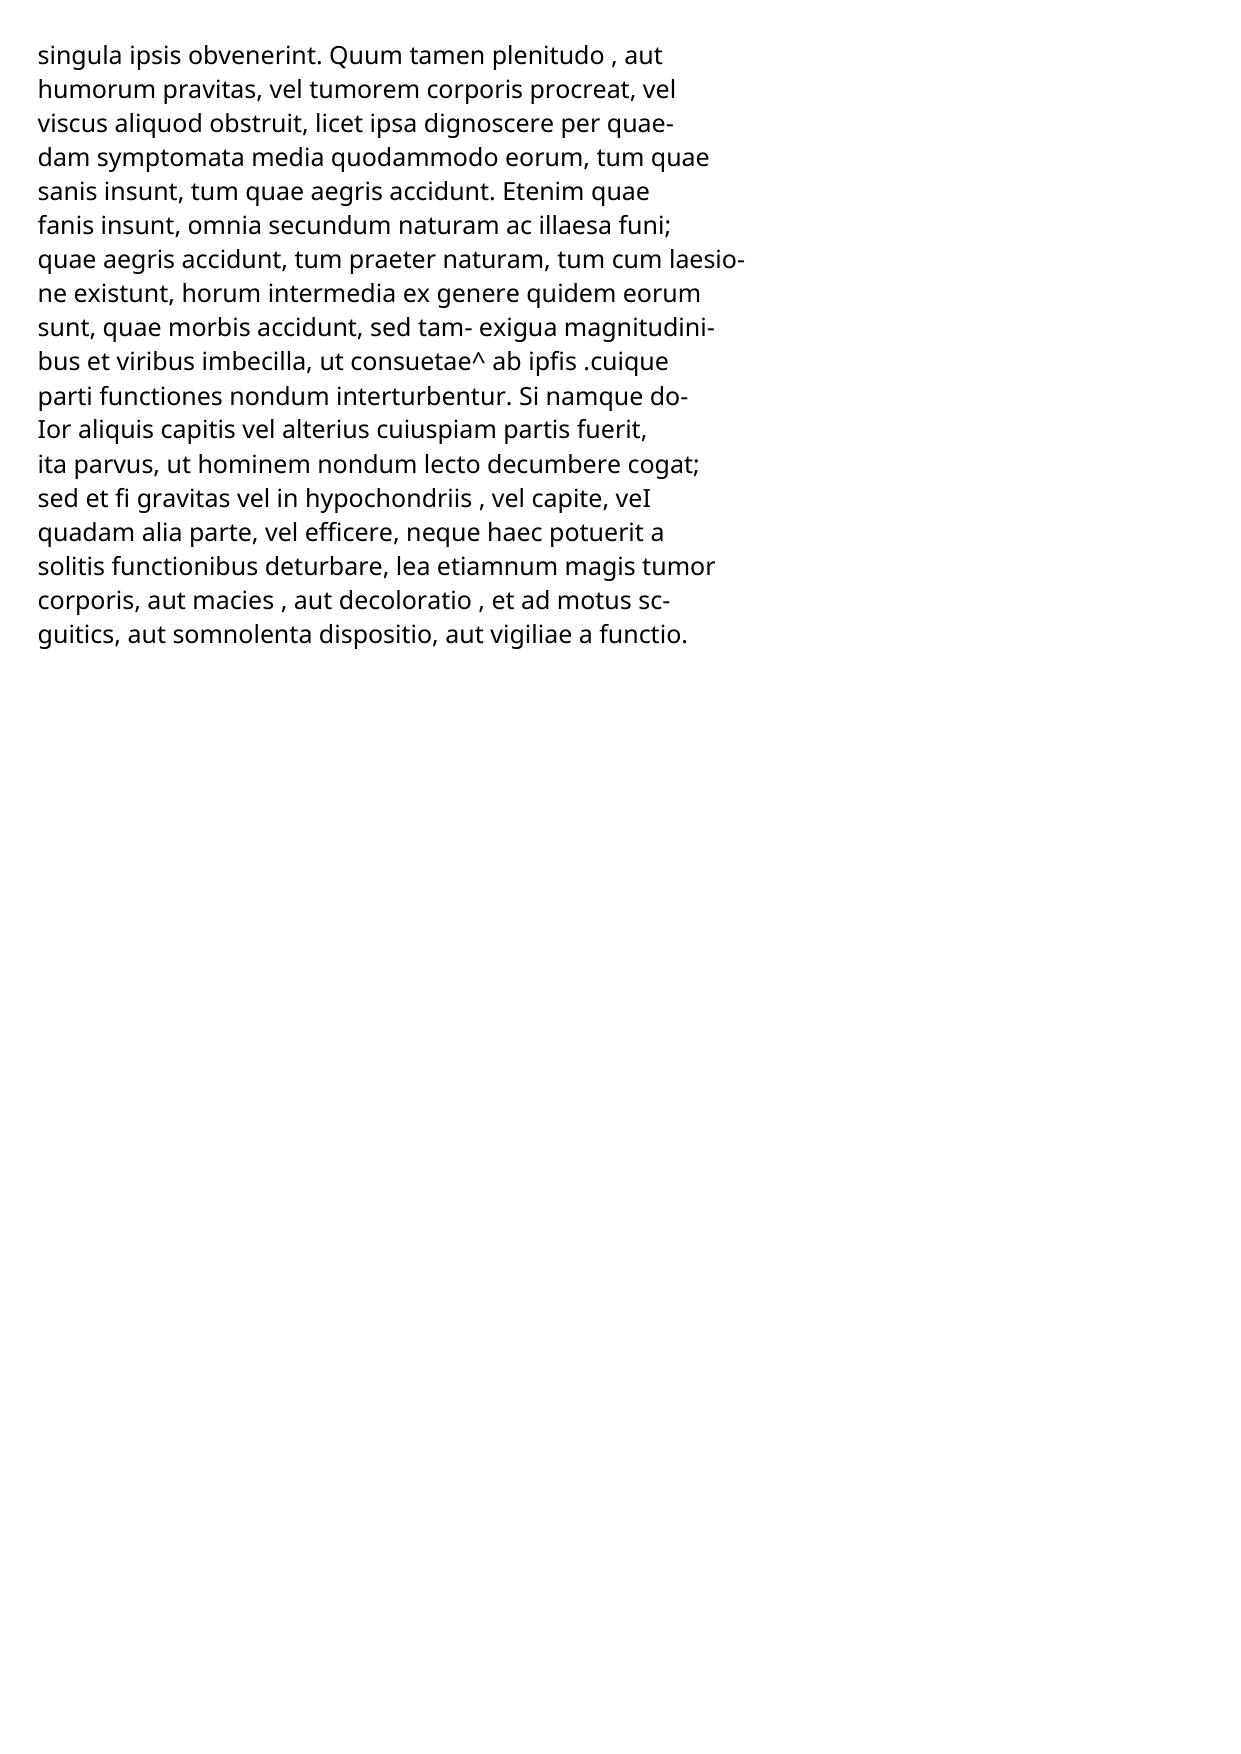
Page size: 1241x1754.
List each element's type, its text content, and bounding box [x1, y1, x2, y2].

text singula ipsis obvenerint. Quum tamen plenitudo , aut humorum pravitas, vel tumorem corporis procreat, vel viscus aliquod obstruit, licet ipsa dignoscere per quae- dam symptomata media quodammodo eorum, tum quae sanis insunt, tum quae aegris accidunt. Etenim quae fanis insunt, omnia secundum naturam ac illaesa funi; quae aegris accidunt, tum praeter naturam, tum cum laesio- ne existunt, horum intermedia ex genere quidem eorum sunt, quae morbis accidunt, sed tam- exigua magnitudini- bus et viribus imbecilla, ut consuetae^ ab ipfis .cuique parti functiones nondum interturbentur. Si namque do- Ior aliquis capitis vel alterius cuiuspiam partis fuerit, ita parvus, ut hominem nondum lecto decumbere cogat; sed et fi gravitas vel in hypochondriis , vel capite, veI quadam alia parte, vel efficere, neque haec potuerit a solitis functionibus deturbare, lea etiamnum magis tumor corporis, aut macies , aut decoloratio , et ad motus sc- guitics, aut somnolenta dispositio, aut vigiliae a functio. [37, 37, 1203, 651]
